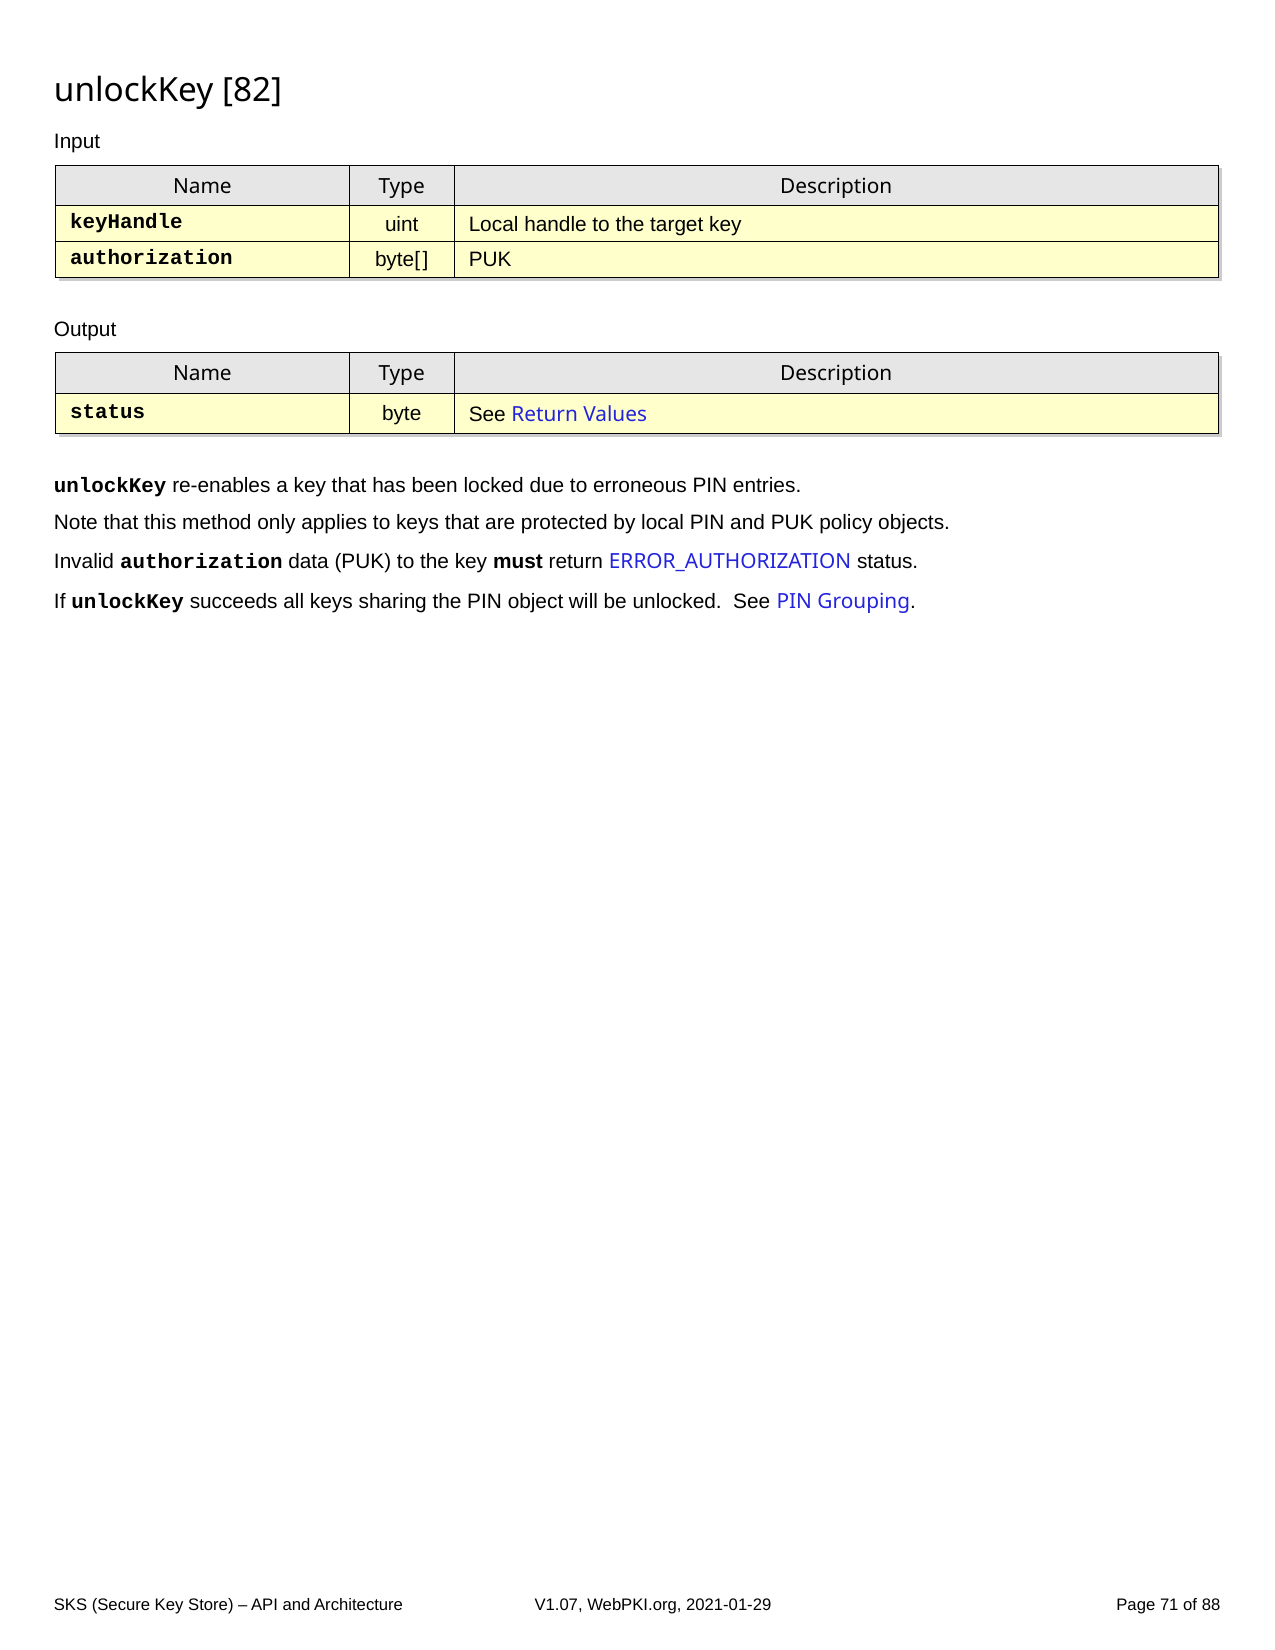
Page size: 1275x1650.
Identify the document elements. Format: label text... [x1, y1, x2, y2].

text Note that this method only applies to keys that are protected by local PIN and PUK policy objects. [54, 510, 1221, 534]
table_header Name [56, 166, 349, 205]
table_cell PUK [455, 242, 1218, 277]
table_cell Local handle to the target key [455, 206, 1218, 241]
subtitle unlockKey [82] [54, 66, 1221, 111]
table_header Name [56, 353, 349, 393]
table_cell byte [350, 394, 454, 433]
table_header Description [455, 353, 1218, 393]
table_header Description [455, 166, 1218, 205]
table_header Type [350, 353, 454, 393]
table_cell byte⁮[ ] [350, 242, 454, 277]
table_header Type [350, 166, 454, 205]
text Invalid authorization data (PUK) to the key must return ERROR_AUTHORIZATION status. [54, 546, 1221, 574]
text Input [54, 129, 1221, 153]
table_cell authorization [56, 242, 349, 277]
table_cell keyHandle [56, 206, 349, 241]
table_cell status [56, 394, 349, 433]
table_cell See Return Values [455, 394, 1218, 433]
text If unlockKey succeeds all keys sharing the PIN object will be unlocked. See PIN Grouping. [54, 586, 1221, 615]
text Output [54, 317, 1221, 341]
text unlockKey re-enables a key that has been locked due to erroneous PIN entries. [54, 472, 1221, 498]
table_cell uint [350, 206, 454, 241]
